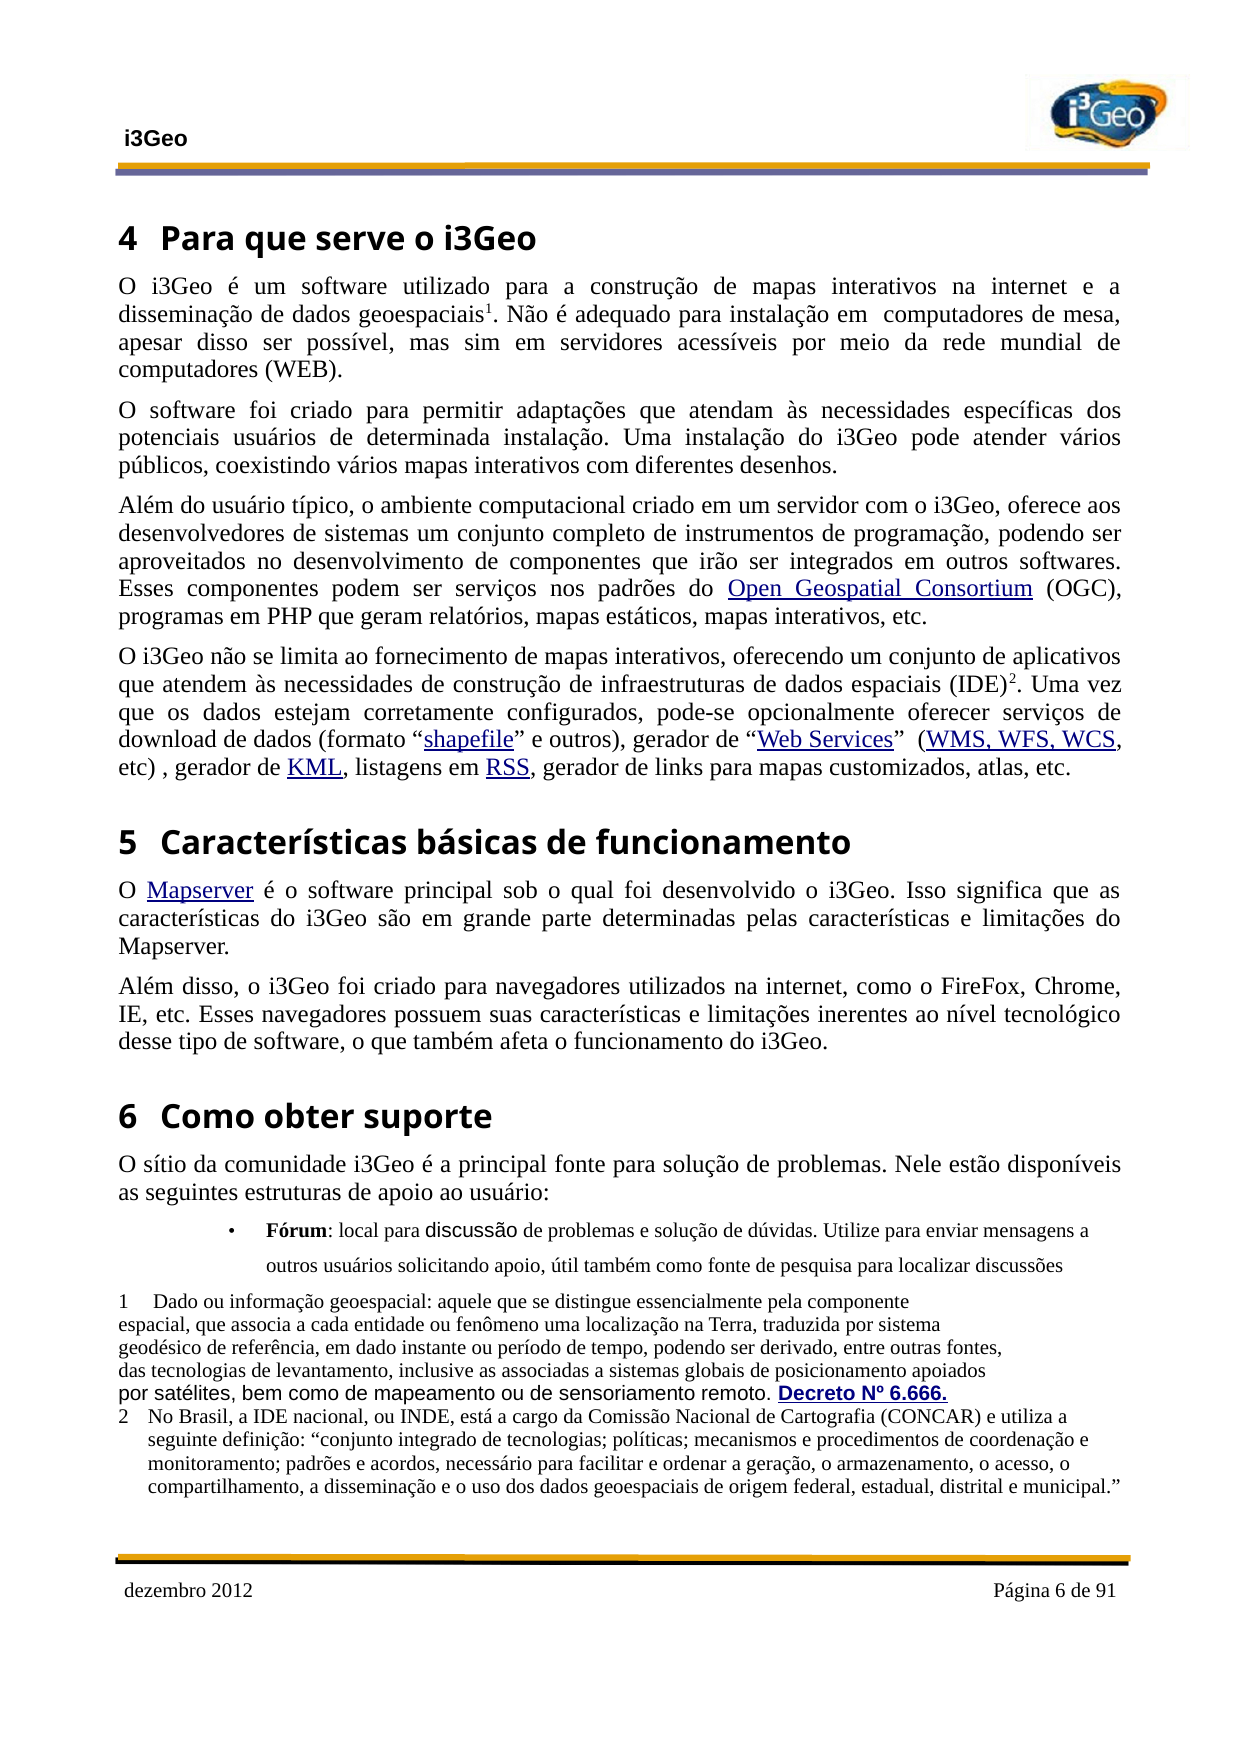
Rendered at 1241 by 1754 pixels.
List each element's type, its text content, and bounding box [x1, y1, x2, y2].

text O software foi criado para permitir adaptações que atendam às necessidades específicas dos potenciais usuários de determinada instalação. Uma instalação do i3Geo pode atender vários públicos, coexistindo vários mapas interativos com diferentes desenhos. [118, 396, 1122, 479]
text das tecnologias de levantamento, inclusive as associadas a sistemas globais de posicionamento apoiados [118, 1359, 1122, 1382]
text por satélites, bem como de mapeamento ou de sensoriamento remoto. Decreto Nº 6.666. [118, 1382, 1122, 1405]
subtitle Características básicas de funcionamento [118, 818, 1122, 864]
text O sítio da comunidade i3Geo é a principal fonte para solução de problemas. Nele estão disponíveis as seguintes estruturas de apoio ao usuário: [118, 1151, 1122, 1206]
text geodésico de referência, em dado instante ou período de tempo, podendo ser derivado, entre outras fontes, [118, 1336, 1122, 1359]
text Além disso, o i3Geo foi criado para navegadores utilizados na internet, como o FireFox, Chrome, IE, etc. Esses navegadores possuem suas características e limitações inerentes ao nível tecnológico desse tipo de software, o que também afeta o funcionamento do i3Geo. [118, 972, 1122, 1055]
text Dado ou informação geoespacial: aquele que se distingue essencialmente pela componente [118, 1289, 1122, 1313]
text No Brasil, a IDE nacional, ou INDE, está a cargo da Comissão Nacional de Cartografia (CONCAR) e utiliza a seguinte definição: “conjunto integrado de tecnologias; políticas; mecanismos e procedimentos de coordenação e monitoramento; padrões e acordos, necessário para facilitar e ordenar a geração, o armazenamento, o acesso, o compartilhamento, a disseminação e o uso dos dados geoespaciais de origem federal, estadual, distrital e municipal.” [118, 1405, 1122, 1498]
picture [1025, 74, 1191, 151]
subtitle Para que serve o i3Geo [118, 214, 1122, 260]
text O i3Geo é um software utilizado para a construção de mapas interativos na internet e a disseminação de dados geoespaciais. Não é adequado para instalação em computadores de mesa, apesar disso ser possível, mas sim em servidores acessíveis por meio da rede mundial de computadores (WEB). [118, 272, 1122, 383]
text Além do usuário típico, o ambiente computacional criado em um servidor com o i3Geo, oferece aos desenvolvedores de sistemas um conjunto completo de instrumentos de programação, podendo ser aproveitados no desenvolvimento de componentes que irão ser integrados em outros softwares. Esses componentes podem ser serviços nos padrões do Open Geospatial Consortium (OGC), programas em PHP que geram relatórios, mapas estáticos, mapas interativos, etc. [118, 491, 1122, 630]
subtitle Como obter suporte [118, 1093, 1122, 1138]
text O Mapserver é o software principal sob o qual foi desenvolvido o i3Geo. Isso significa que as características do i3Geo são em grande parte determinadas pelas características e limitações do Mapserver. [118, 876, 1122, 959]
list Fórum: local para discussão de problemas e solução de dúvidas. Utilize para enviar mensagens a outros usuários solicitando apoio, útil também como fonte de pesquisa para localizar discussões [228, 1218, 1122, 1277]
text O i3Geo não se limita ao fornecimento de mapas interativos, oferecendo um conjunto de aplicativos que atendem às necessidades de construção de infraestruturas de dados espaciais (IDE). Uma vez que os dados estejam corretamente configurados, pode-se opcionalmente oferecer serviços de download de dados (formato “shapefile” e outros), gerador de “Web Services” (WMS, WFS, WCS, etc) , gerador de KML, listagens em RSS, gerador de links para mapas customizados, atlas, etc. [118, 642, 1122, 781]
text espacial, que associa a cada entidade ou fenômeno uma localização na Terra, traduzida por sistema [118, 1313, 1122, 1336]
